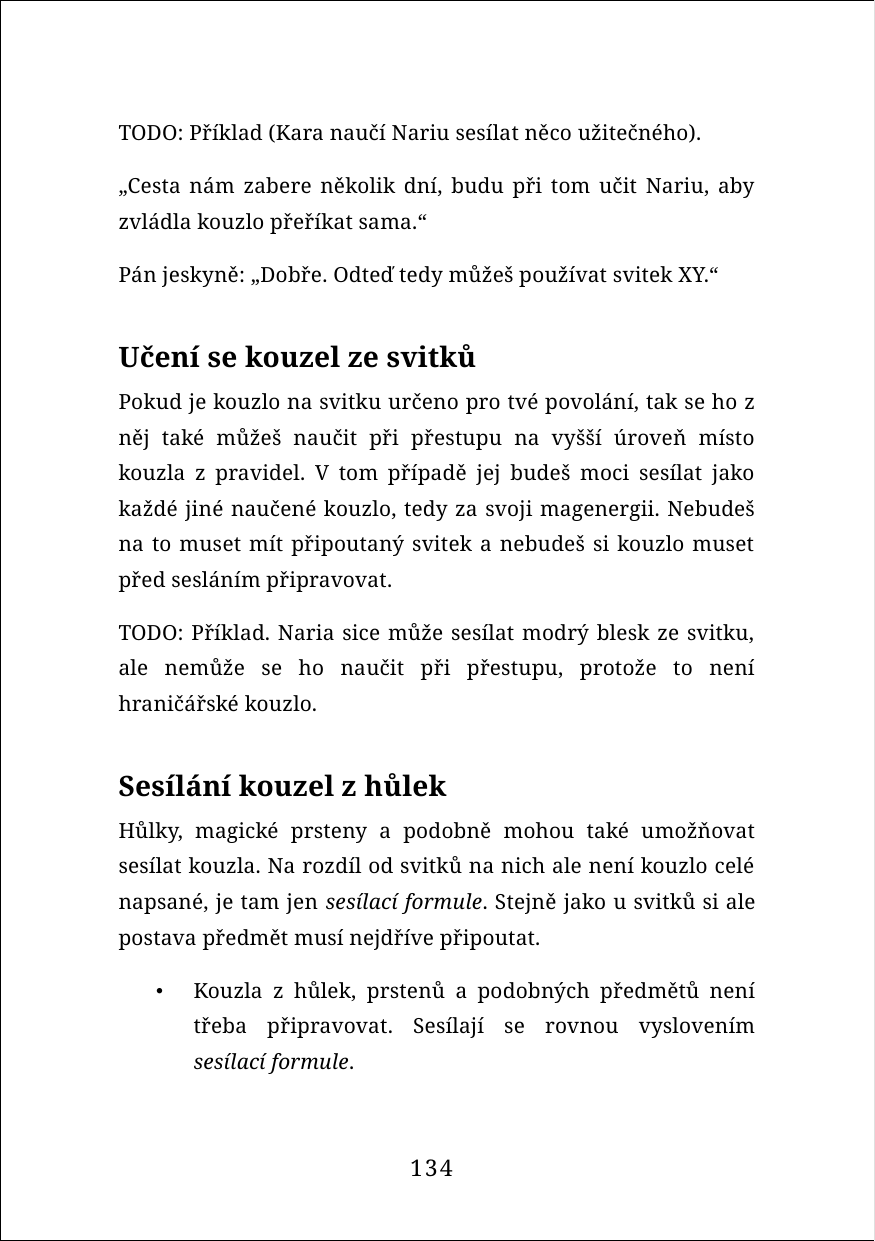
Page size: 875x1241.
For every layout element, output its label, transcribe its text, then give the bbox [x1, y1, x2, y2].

text TODO: Příklad (Kara naučí Nariu sesílat něco užitečného). [118, 118, 756, 147]
text Pokud je kouzlo na svitku určeno pro tvé povolání, tak se ho z něj také můžeš naučit při přestupu na vyšší úroveň místo kouzla z pravidel. V tom případě jej budeš moci sesílat jako každé jiné naučené kouzlo, tedy za svoji magenergii. Nebudeš na to muset mít připoutaný svitek a nebudeš si kouzlo muset před sesláním připravovat. [118, 387, 756, 593]
subtitle Učení se kouzel ze svitků [118, 337, 756, 375]
text „Cesta nám zabere několik dní, budu při tom učit Nariu, aby zvládla kouzlo přeříkat sama.“ [118, 171, 756, 235]
subtitle Sesílání kouzel z hůlek [118, 766, 756, 804]
list Kouzla z hůlek, prstenů a podobných předmětů není třeba připravovat. Sesílají se rovnou vyslovením sesílací formule. [156, 976, 756, 1075]
text TODO: Příklad. Naria sice může sesílat modrý blesk ze svitku, ale nemůže se ho naučit při přestupu, protože to není hraničářské kouzlo. [118, 618, 756, 717]
text Hůlky, magické prsteny a podobně mohou také umožňovat sesílat kouzla. Na rozdíl od svitků na nich ale není kouzlo celé napsané, je tam jen sesílací formule. Stejně jako u svitků si ale postava předmět musí nejdříve připoutat. [118, 816, 756, 951]
text Pán jeskyně: „Dobře. Odteď tedy můžeš používat svitek XY.“ [118, 260, 756, 289]
